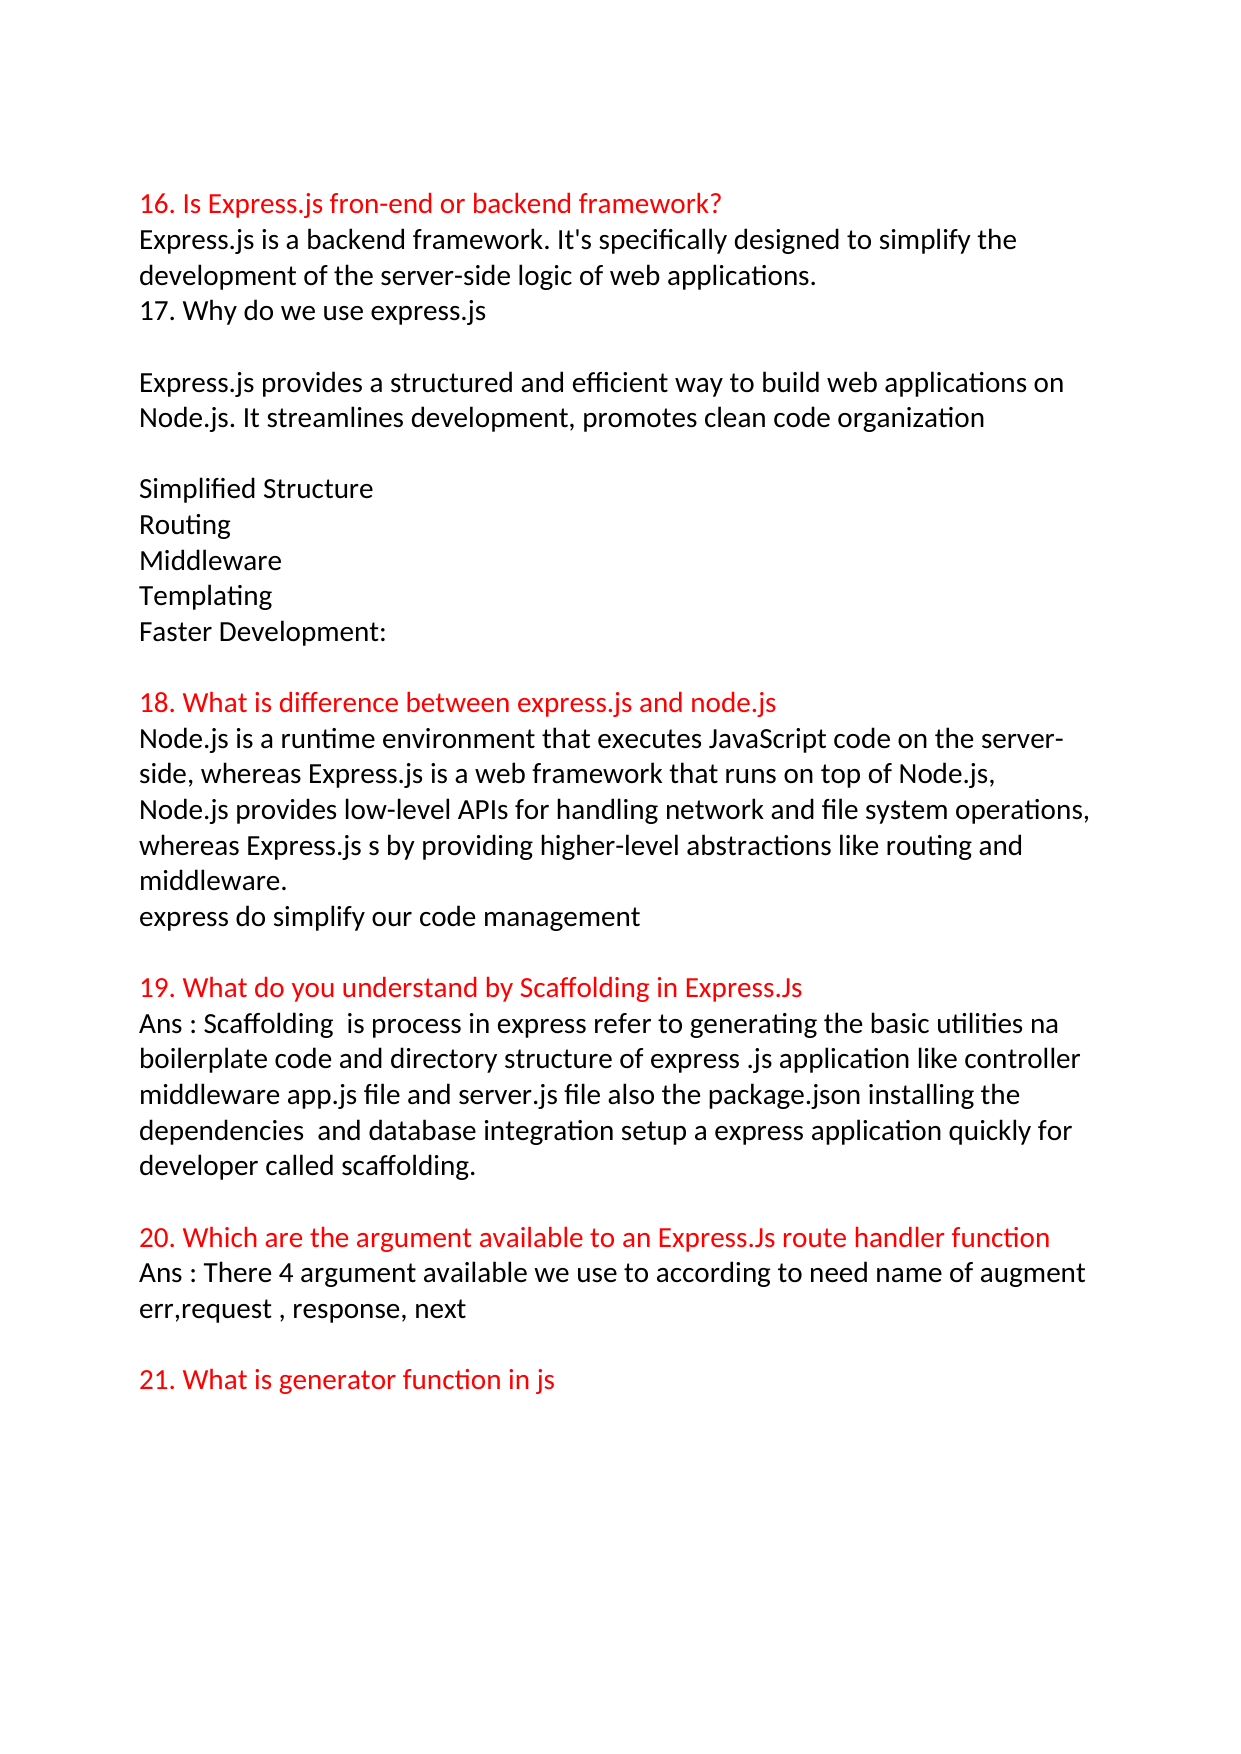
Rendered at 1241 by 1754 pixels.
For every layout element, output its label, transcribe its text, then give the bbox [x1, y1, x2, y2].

text Express.js provides a structured and efficient way to build web applications on Node.js. It streamlines development, promotes clean code organization [139, 364, 1101, 435]
text 20. Which are the argument available to an Express.Js route handler function [139, 1219, 1101, 1254]
text 19. What do you understand by Scaffolding in Express.Js [139, 969, 1101, 1005]
text 21. What is generator function in js [139, 1361, 1101, 1397]
text 16. Is Express.js fron-end or backend framework? [139, 186, 1101, 221]
text Faster Development: [139, 613, 1101, 649]
text 18. What is difference between express.js and node.js [139, 684, 1101, 720]
text Routing [139, 506, 1101, 542]
text Middleware [139, 542, 1101, 577]
text express do simplify our code management [139, 898, 1101, 934]
text Simplified Structure [139, 471, 1101, 506]
text Templating [139, 577, 1101, 613]
text Ans : There 4 argument available we use to according to need name of augment err,request , response, next [139, 1254, 1101, 1326]
text Node.js provides low-level APIs for handling network and file system operations, whereas Express.js s by providing higher-level abstractions like routing and middleware. [139, 791, 1101, 898]
text Node.js is a runtime environment that executes JavaScript code on the server-side, whereas Express.js is a web framework that runs on top of Node.js, [139, 720, 1101, 791]
text 17. Why do we use express.js [139, 292, 1101, 328]
text Express.js is a backend framework. It's specifically designed to simplify the development of the server-side logic of web applications. [139, 221, 1101, 292]
text Ans : Scaffolding is process in express refer to generating the basic utilities na boilerplate code and directory structure of express .js application like controller middleware app.js file and server.js file also the package.json installing the dependencies and database integration setup a express application quickly for developer called scaffolding. [139, 1005, 1101, 1183]
